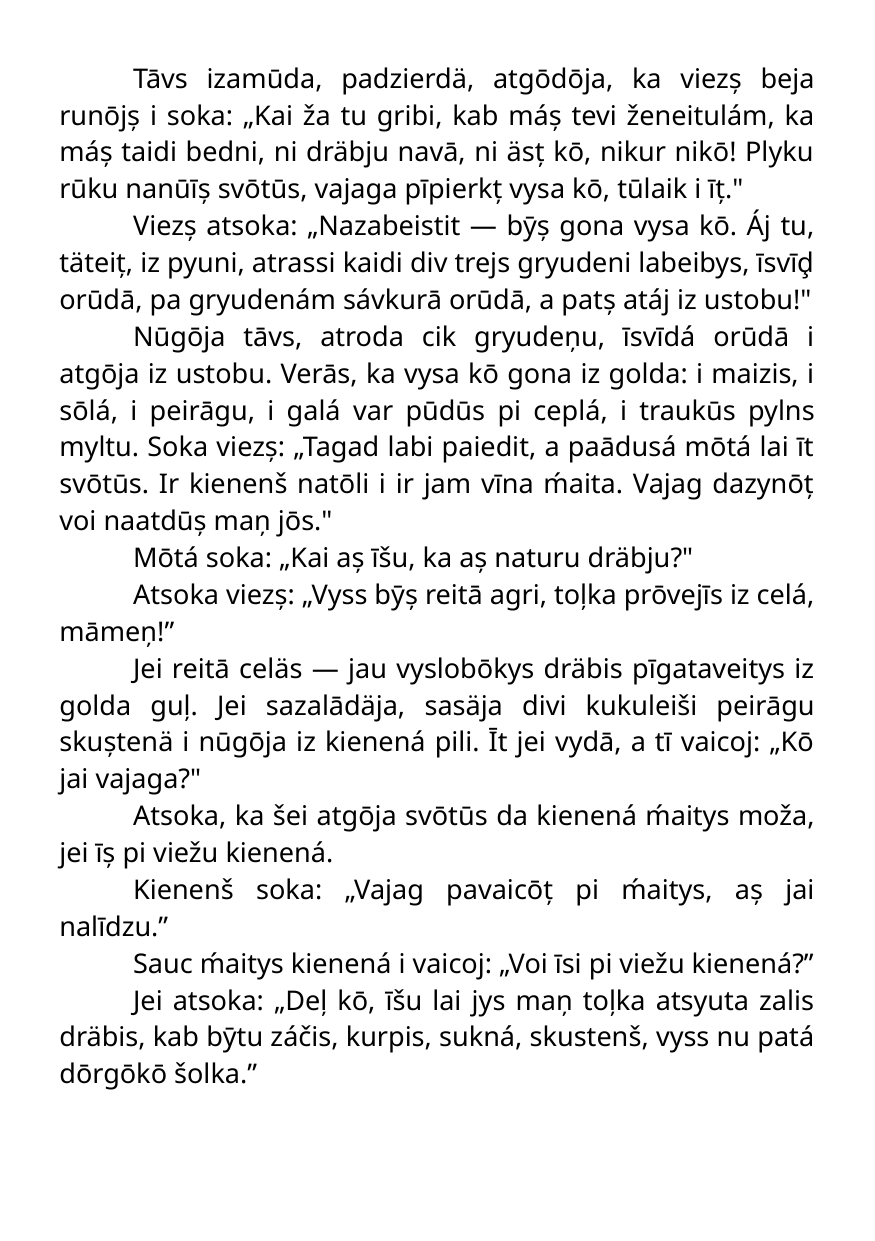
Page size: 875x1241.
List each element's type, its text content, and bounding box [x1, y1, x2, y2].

text Tāvs izamūda, padzierdä, atgōdōja, ka viezș beja runōjș i soka: „Kai ža tu gribi, kab máș tevi ženeitulám, ka máș taidi bedni, ni dräbju navā, ni äsț kō, nikur nikō! Plyku rūku nanūīș svōtūs, vajaga pīpierkț vysa kō, tūlaik i īț." [59, 59, 815, 207]
text Jei reitā celäs — jau vyslobōkys dräbis pīgataveitys iz golda guļ. Jei sazalādäja, sasäja divi kukuleiši peirāgu skuștenä i nūgōja iz kienená pili. Īt jei vydā, a tī vaicoj: „Kō jai vajaga?" [59, 649, 815, 797]
text Kienenš soka: „Vajag pavaicōț pi ḿaitys, aș jai nalīdzu.” [59, 870, 815, 944]
text Atsoka viezș: „Vyss bȳș reitā agri, toļka prōvejīs iz celá, māmeņ!” [59, 575, 815, 649]
text Nūgōja tāvs, atroda cik gryudeņu, īsvīdá orūdā i atgōja iz ustobu. Verās, ka vysa kō gona iz golda: i maizis, i sōlá, i peirāgu, i galá var pūdūs pi ceplá, i traukūs pylns myltu. Soka viezș: „Tagad labi paiedit, a paādusá mōtá lai īt svōtūs. Ir kienenš natōli i ir jam vīna ḿaita. Vajag dazynōț voi naatdūș maņ jōs." [59, 317, 815, 538]
text Mōtá soka: „Kai aș īšu, ka aș naturu dräbju?" [59, 538, 815, 575]
text Atsoka, ka šei atgōja svōtūs da kienená ḿaitys moža, jei īș pi viežu kienená. [59, 797, 815, 870]
text Jei atsoka: „Deļ kō, īšu lai jys maņ toļka atsyuta zalis dräbis, kab bȳtu záčis, kurpis, sukná, skustenš, vyss nu patá dōrgōkō šolka.” [59, 981, 815, 1092]
text Viezș atsoka: „Nazabeistit — bȳș gona vysa kō. Áj tu, täteiț, iz pyuni, atrassi kaidi div trejs gryudeni labeibys, īsvīḑ orūdā, pa gryudenám sávkurā orūdā, a patș atáj iz ustobu!" [59, 207, 815, 317]
text Sauc ḿaitys kienená i vaicoj: „Voi īsi pi viežu kienená?” [59, 944, 815, 981]
